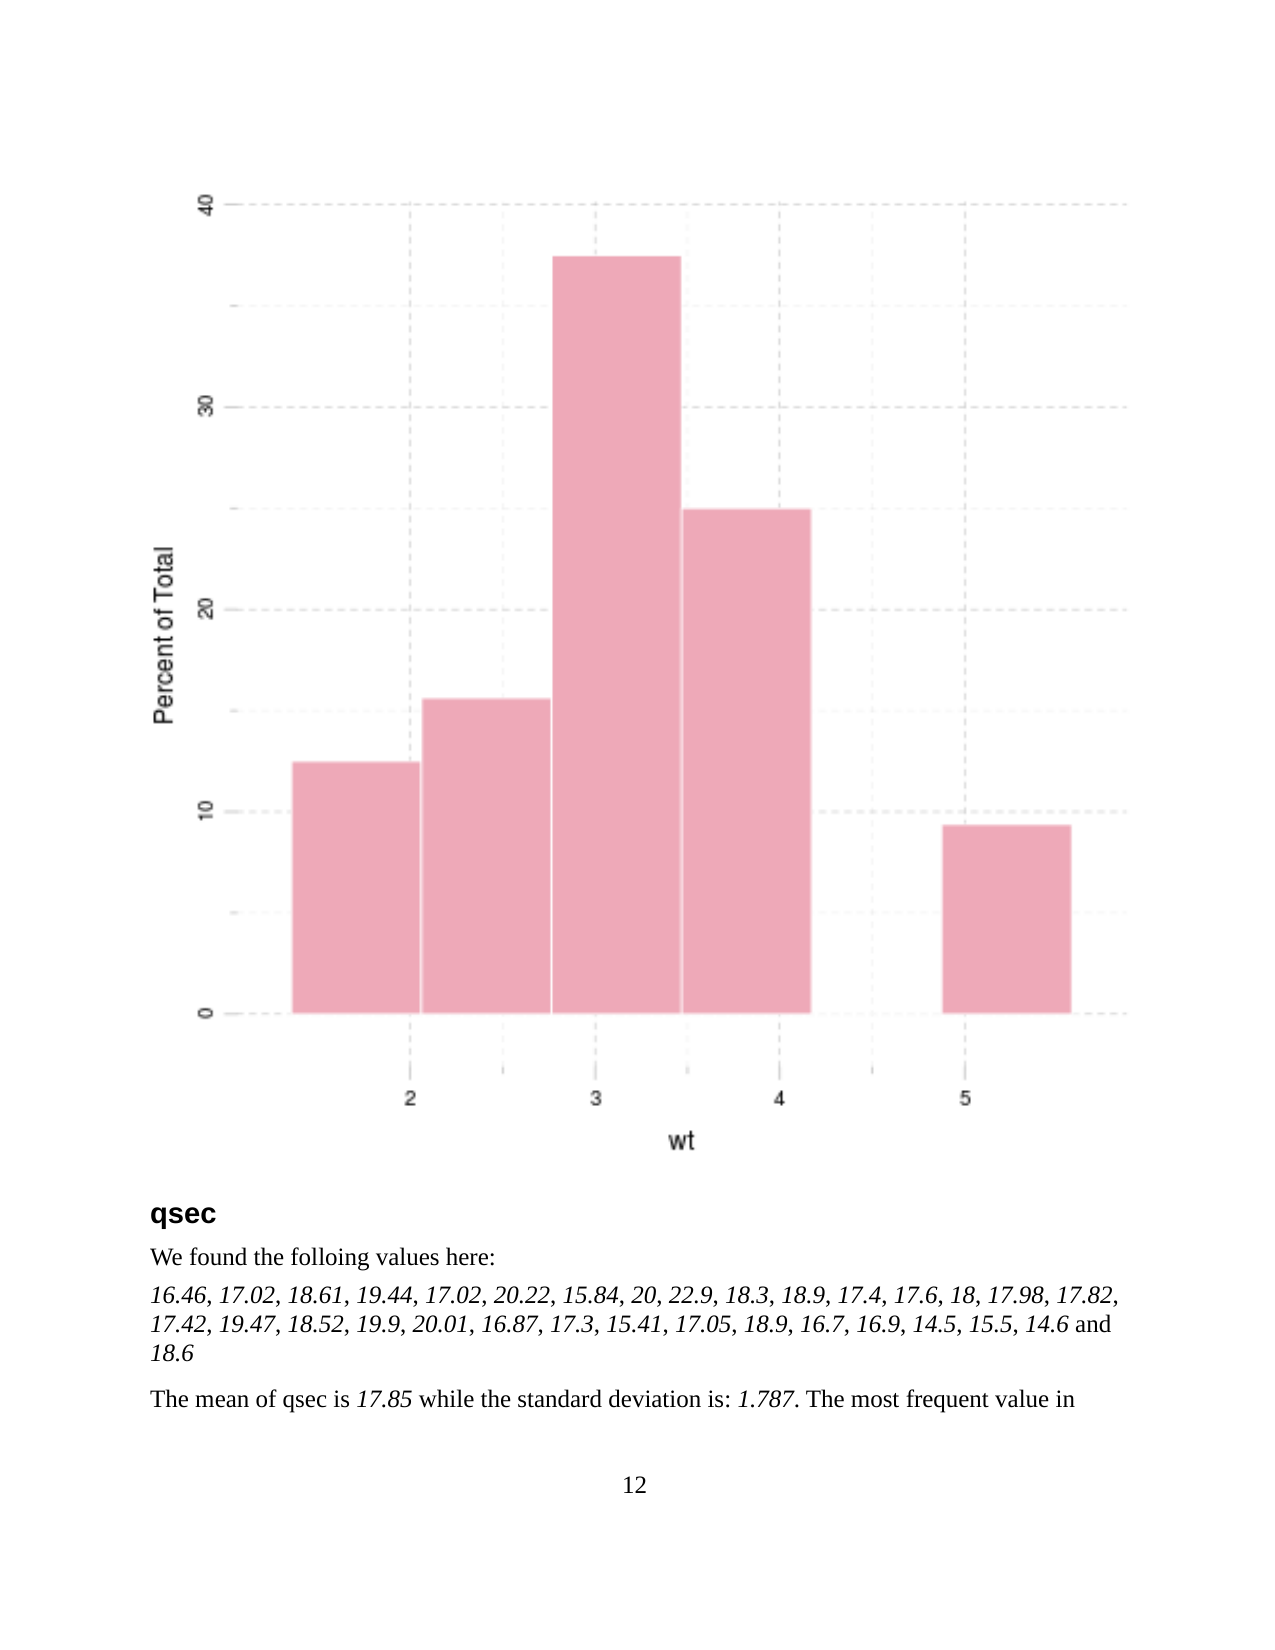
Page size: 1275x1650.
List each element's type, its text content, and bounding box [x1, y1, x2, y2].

text 16.46, 17.02, 18.61, 19.44, 17.02, 20.22, 15.84, 20, 22.9, 18.3, 18.9, 17.4, 17.6, 18, 17.98, 17.82, 17.42, 19.47, 18.52, 19.9, 20.01, 16.87, 17.3, 15.41, 17.05, 18.9, 16.7, 16.9, 14.5, 15.5, 14.6 and 18.6 [150, 1280, 1125, 1366]
picture [150, 150, 1163, 1163]
subtitle qsec [150, 1196, 1125, 1230]
text We found the folloing values here: [150, 1242, 1125, 1271]
text The mean of qsec is 17.85 while the standard deviation is: 1.787. The most frequent value in [150, 1384, 1125, 1413]
